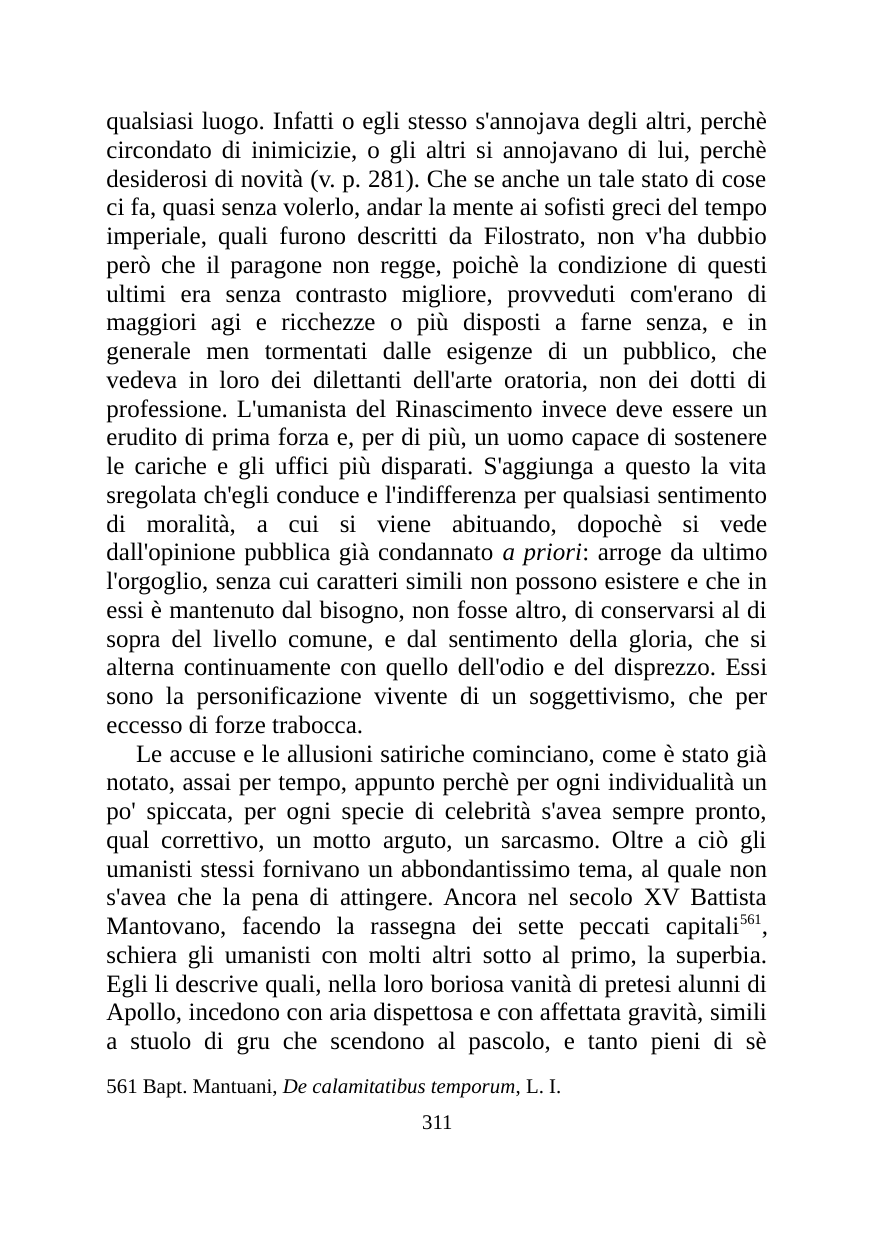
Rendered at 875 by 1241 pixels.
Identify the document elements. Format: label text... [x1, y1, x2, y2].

text Bapt. Mantuani, De calamitatibus temporum, L. I. [106, 1074, 768, 1098]
text qualsiasi luogo. Infatti o egli stesso s'annojava degli altri, perchè circondato di inimicizie, o gli altri si annojavano di lui, perchè desiderosi di novità (v. p. 281). Che se anche un tale stato di cose ci fa, quasi senza volerlo, andar la mente ai sofisti greci del tempo imperiale, quali furono descritti da Filostrato, non v'ha dubbio però che il paragone non regge, poichè la condizione di questi ultimi era senza contrasto migliore, provveduti com'erano di maggiori agi e ricchezze o più disposti a farne senza, e in generale men tormentati dalle esigenze di un pubblico, che vedeva in loro dei dilettanti dell'arte oratoria, non dei dotti di professione. L'umanista del Rinascimento invece deve essere un erudito di prima forza e, per di più, un uomo capace di sostenere le cariche e gli uffici più disparati. S'aggiunga a questo la vita sregolata ch'egli conduce e l'indifferenza per qualsiasi sentimento di moralità, a cui si viene abituando, dopochè si vede dall'opinione pubblica già condannato a priori: arroge da ultimo l'orgoglio, senza cui caratteri simili non possono esistere e che in essi è mantenuto dal bisogno, non fosse altro, di conservarsi al di sopra del livello comune, e dal sentimento della gloria, che si alterna continuamente con quello dell'odio e del disprezzo. Essi sono la personificazione vivente di un soggettivismo, che per eccesso di forze trabocca. [106, 106, 768, 739]
text Le accuse e le allusioni satiriche cominciano, come è stato già notato, assai per tempo, appunto perchè per ogni individualità un po' spiccata, per ogni specie di celebrità s'avea sempre pronto, qual correttivo, un motto arguto, un sarcasmo. Oltre a ciò gli umanisti stessi fornivano un abbondantissimo tema, al quale non s'avea che la pena di attingere. Ancora nel secolo XV Battista Mantovano, facendo la rassegna dei sette peccati capitali, schiera gli umanisti con molti altri sotto al primo, la superbia. Egli li descrive quali, nella loro boriosa vanità di pretesi alunni di Apollo, incedono con aria dispettosa e con affettata gravità, simili a stuolo di gru che scendono al pascolo, e tanto pieni di sè [106, 739, 768, 1055]
